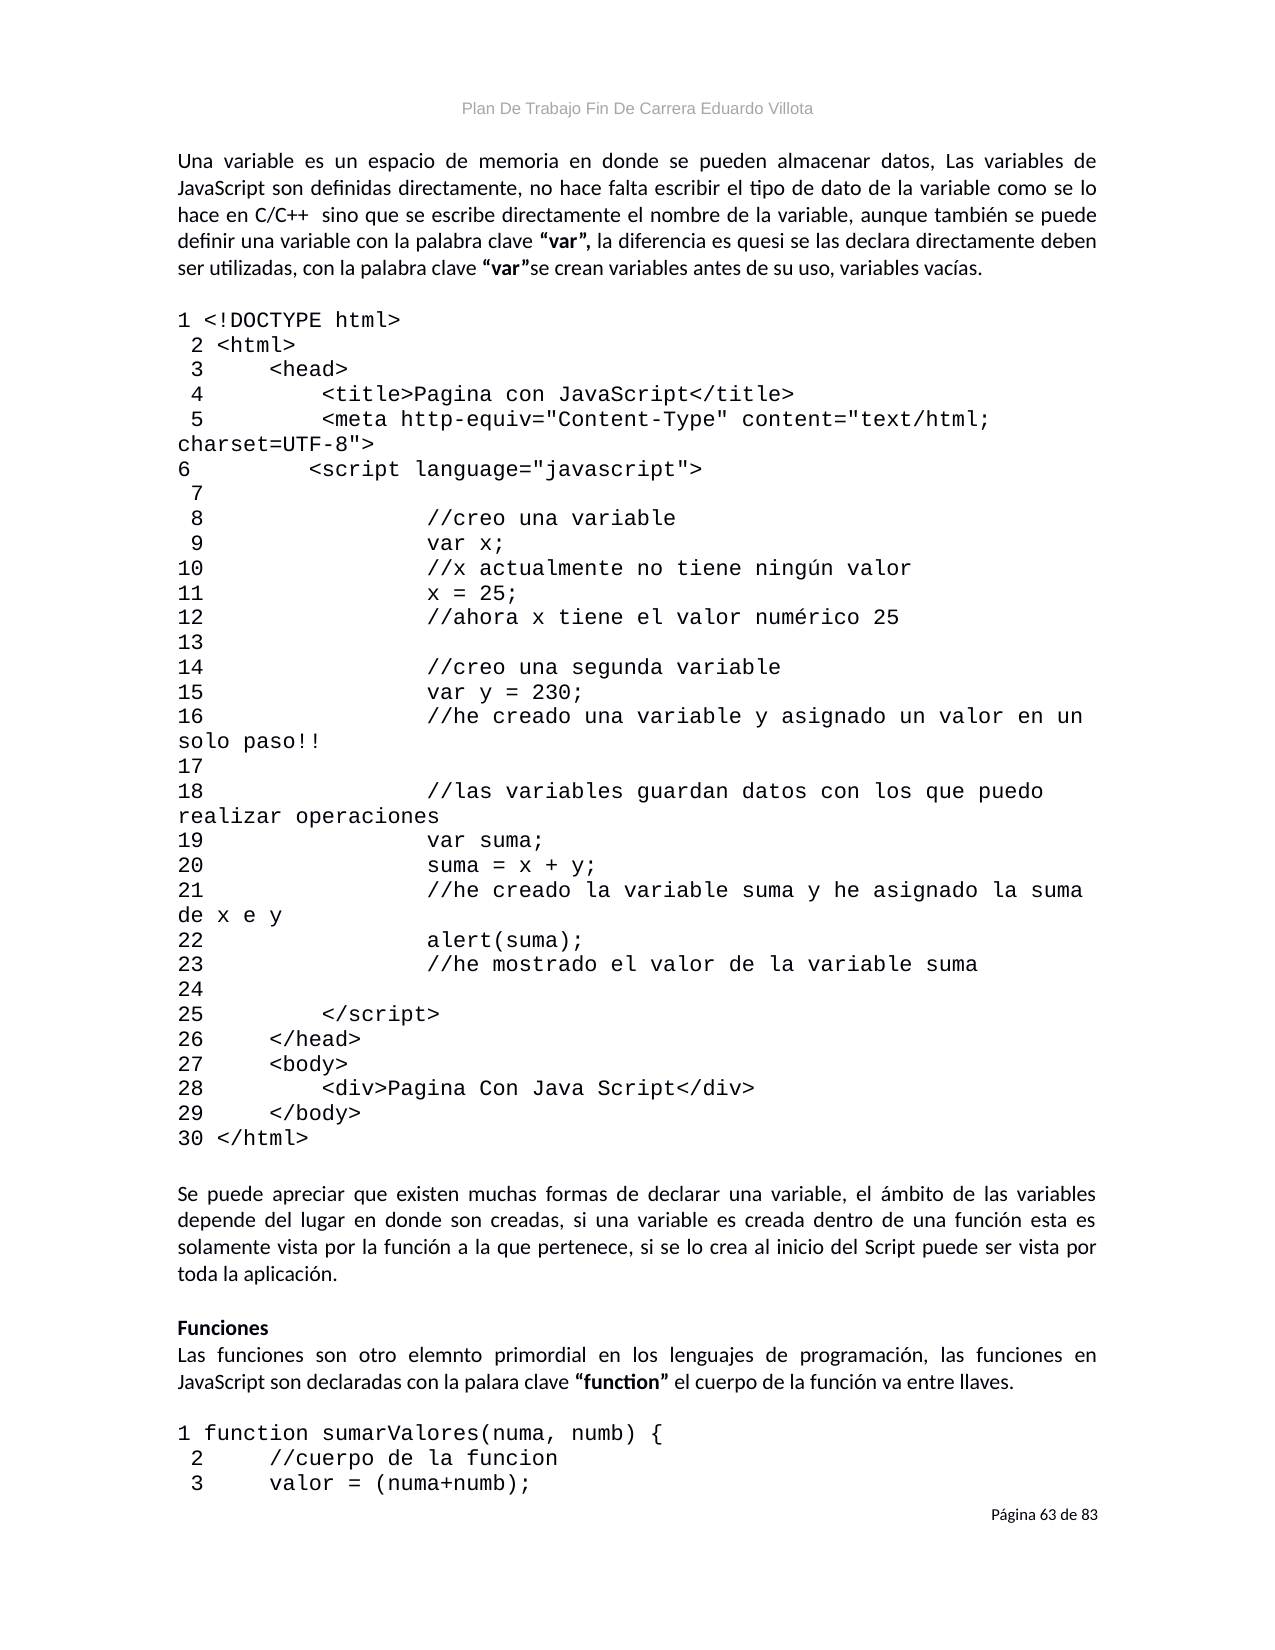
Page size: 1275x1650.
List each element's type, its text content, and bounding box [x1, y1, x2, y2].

text 15 var y = 230; [177, 681, 1098, 706]
text 3 valor = (numa+numb); [177, 1472, 1098, 1497]
text 29 </body> [177, 1102, 1098, 1127]
text 11 x = 25; [177, 582, 1098, 606]
text 2 //cuerpo de la funcion [177, 1447, 1098, 1472]
text 13 [177, 631, 1098, 656]
text Se puede apreciar que existen muchas formas de declarar una variable, el ámbito de las variables depende del lugar en donde son creadas, si una variable es creada dentro de una función esta es solamente vista por la función a la que pertenece, si se lo crea al inicio del Script puede ser vista por toda la aplicación. [177, 1180, 1098, 1287]
text 17 [177, 755, 1098, 780]
text 18 //las variables guardan datos con los que puedo realizar operaciones [177, 780, 1098, 829]
text 16 //he creado una variable y asignado un valor en un solo paso!! [177, 706, 1098, 755]
text 20 suma = x + y; [177, 854, 1098, 879]
text 1 function sumarValores(numa, numb) { [177, 1423, 1098, 1447]
text 25 </script> [177, 1003, 1098, 1028]
text 24 [177, 978, 1098, 1003]
text 30 </html> [177, 1127, 1098, 1152]
text Una variable es un espacio de memoria en donde se pueden almacenar datos, Las variables de JavaScript son definidas directamente, no hace falta escribir el tipo de dato de la variable como se lo hace en C/C++ sino que se escribe directamente el nombre de la variable, aunque también se puede definir una variable con la palabra clave “var”, la diferencia es quesi se las declara directamente deben ser utilizadas, con la palabra clave “var”se crean variables antes de su uso, variables vacías. [177, 148, 1098, 281]
text 9 var x; [177, 532, 1098, 557]
text 7 [177, 482, 1098, 507]
text 14 //creo una segunda variable [177, 656, 1098, 681]
text 10 //x actualmente no tiene ningún valor [177, 557, 1098, 582]
text 2 <html> [177, 334, 1098, 358]
text 3 <head> [177, 358, 1098, 383]
text 19 var suma; [177, 829, 1098, 854]
text 8 //creo una variable [177, 507, 1098, 532]
text 22 alert(suma); [177, 929, 1098, 953]
text 6 <script language="javascript"> [177, 458, 1098, 482]
text 23 //he mostrado el valor de la variable suma [177, 953, 1098, 978]
text 4 <title>Pagina con JavaScript</title> [177, 383, 1098, 408]
text 1 <!DOCTYPE html> [177, 309, 1098, 334]
text 5 <meta http-equiv="Content-Type" content="text/html; charset=UTF-8"> [177, 408, 1098, 458]
text Las funciones son otro elemnto primordial en los lenguajes de programación, las funciones en JavaScript son declaradas con la palara clave “function” el cuerpo de la función va entre llaves. [177, 1341, 1098, 1394]
text 26 </head> [177, 1028, 1098, 1053]
text 21 //he creado la variable suma y he asignado la suma de x e y [177, 879, 1098, 929]
text 28 <div>Pagina Con Java Script</div> [177, 1077, 1098, 1102]
text 12 //ahora x tiene el valor numérico 25 [177, 606, 1098, 631]
text 27 <body> [177, 1053, 1098, 1077]
text Funciones [177, 1314, 1098, 1341]
